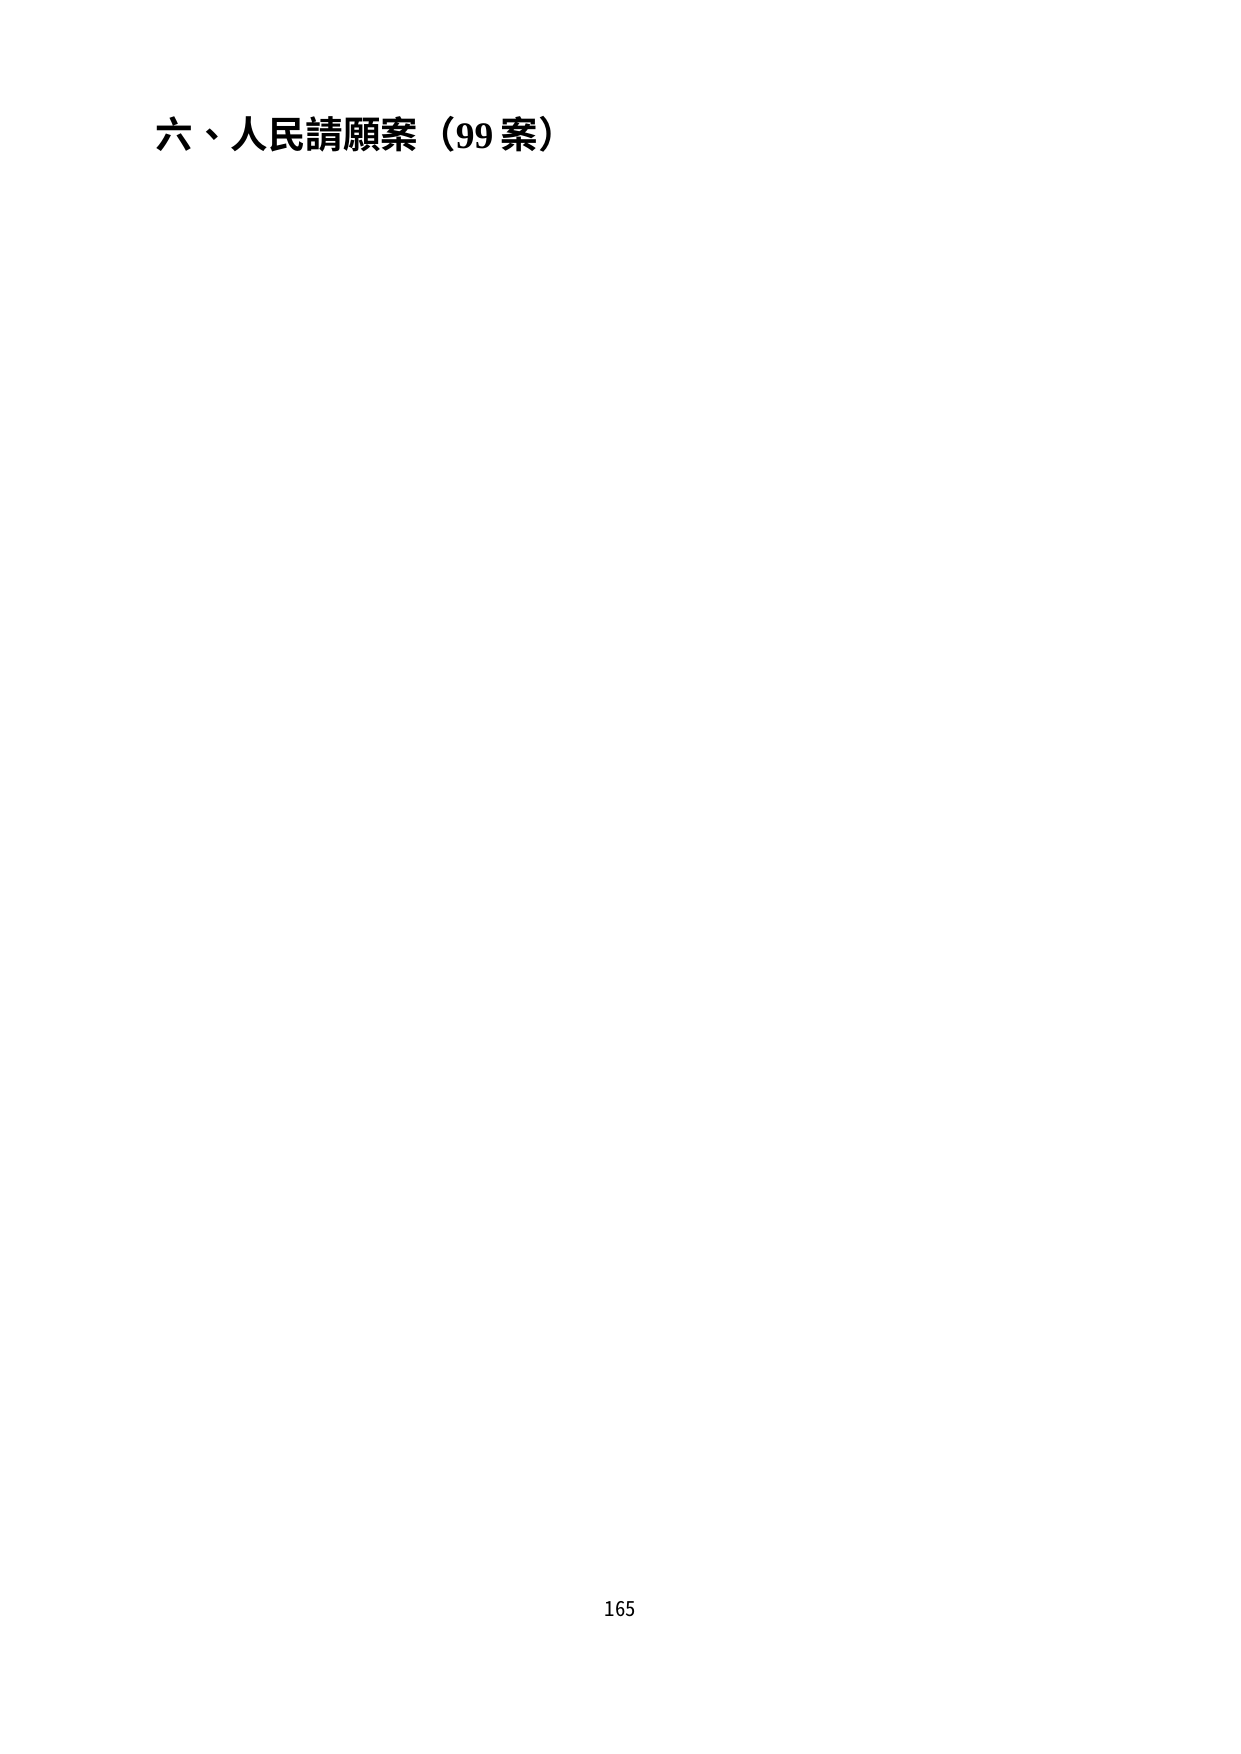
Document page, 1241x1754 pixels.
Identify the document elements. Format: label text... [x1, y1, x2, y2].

subtitle 六、人民請願案（99案） [118, 90, 1122, 153]
